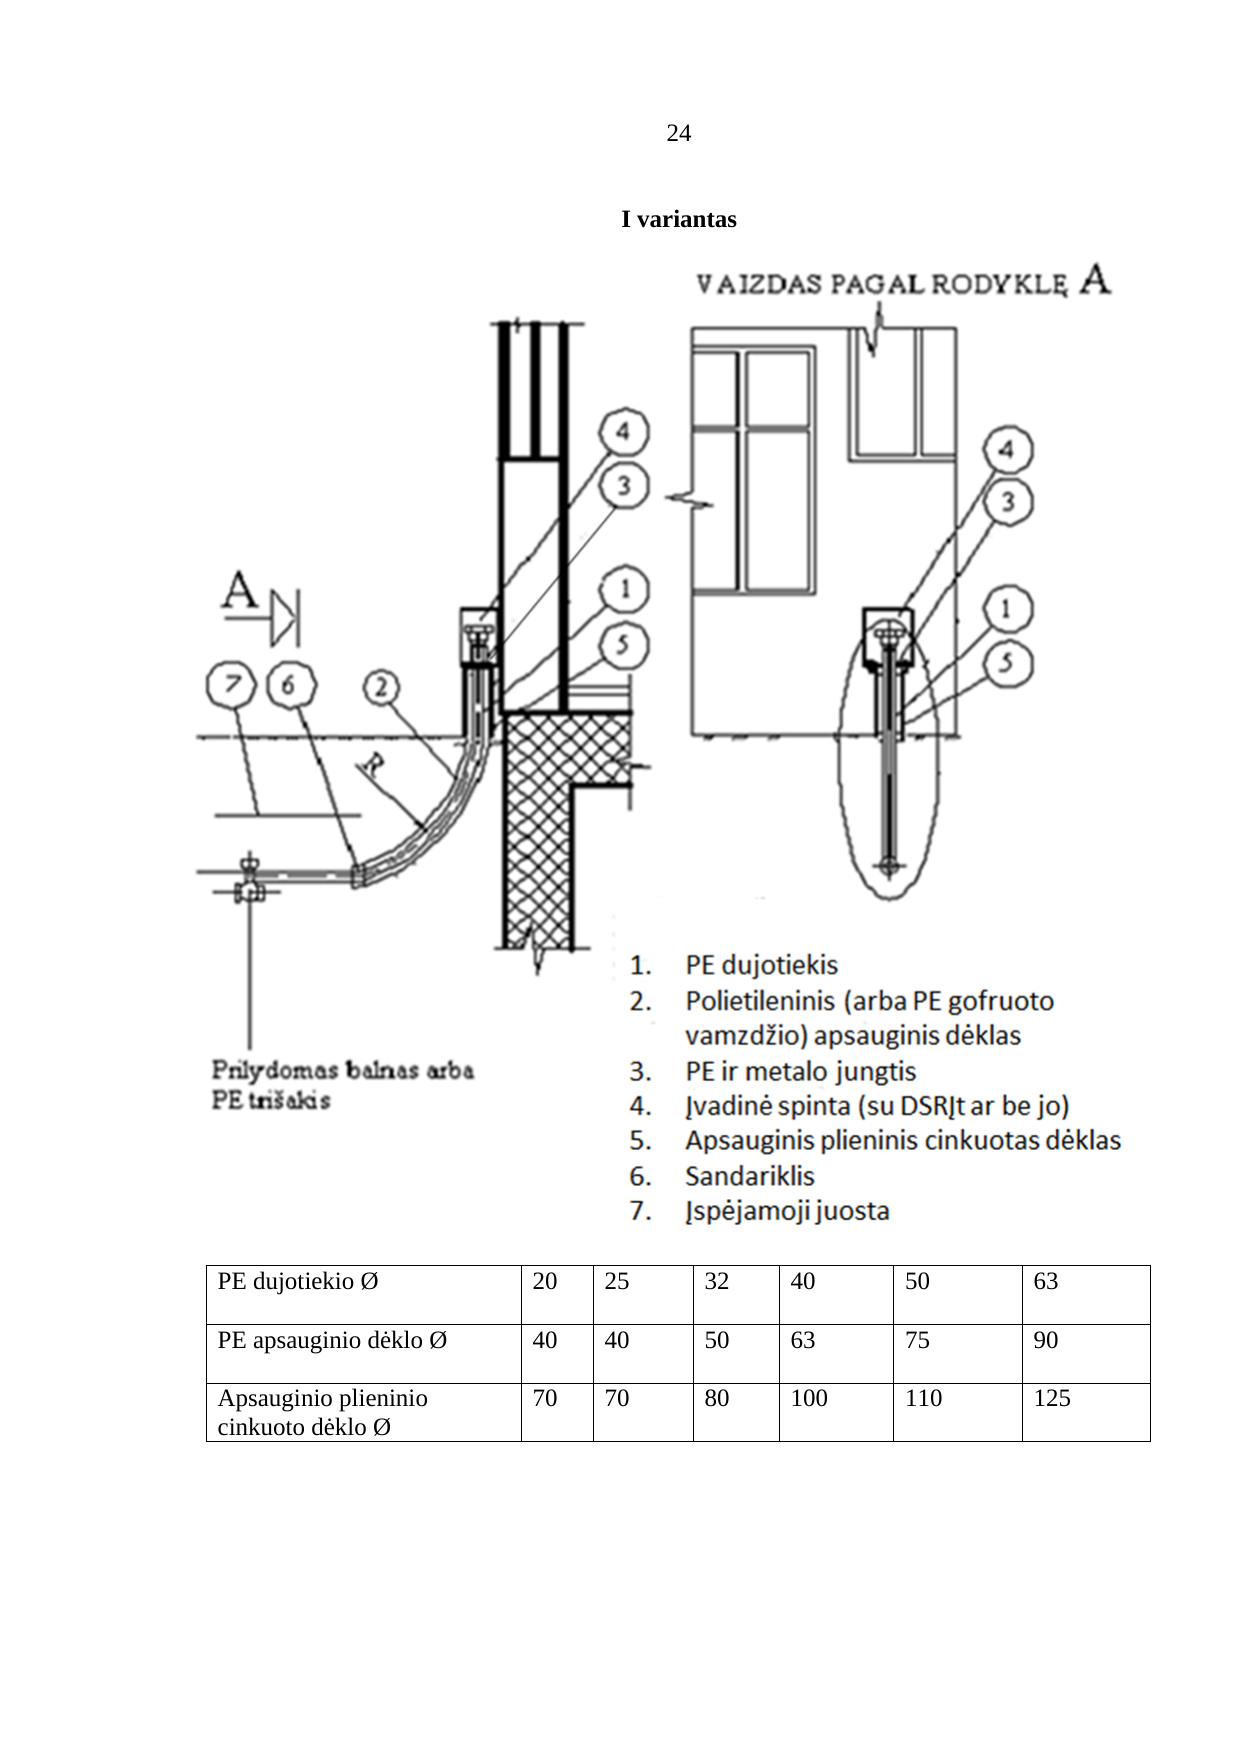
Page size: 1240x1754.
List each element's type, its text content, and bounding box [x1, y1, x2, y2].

table_header 63 [1023, 1266, 1150, 1324]
table_cell 75 [894, 1325, 1022, 1382]
table_cell 70 [522, 1384, 593, 1441]
text I variantas [177, 204, 1181, 233]
table_cell 63 [780, 1325, 893, 1382]
table_cell 70 [594, 1384, 693, 1441]
table_cell PE apsauginio dėklo Ø [207, 1325, 521, 1382]
table_cell 125 [1023, 1384, 1150, 1441]
table_cell 80 [694, 1384, 779, 1441]
table_header 32 [694, 1266, 779, 1324]
table_header 40 [780, 1266, 893, 1324]
table_cell 50 [694, 1325, 779, 1382]
table_header 20 [522, 1266, 593, 1324]
table_cell 40 [594, 1325, 693, 1382]
table_cell 90 [1023, 1325, 1150, 1382]
table_cell 110 [894, 1384, 1022, 1441]
table_header PE dujotiekio Ø [207, 1266, 521, 1324]
table_cell 40 [522, 1325, 593, 1382]
table_header 25 [594, 1266, 693, 1324]
table_header 50 [894, 1266, 1022, 1324]
table_cell Apsauginio plieninio cinkuoto dėklo Ø [207, 1384, 521, 1441]
table_cell 100 [780, 1384, 893, 1441]
